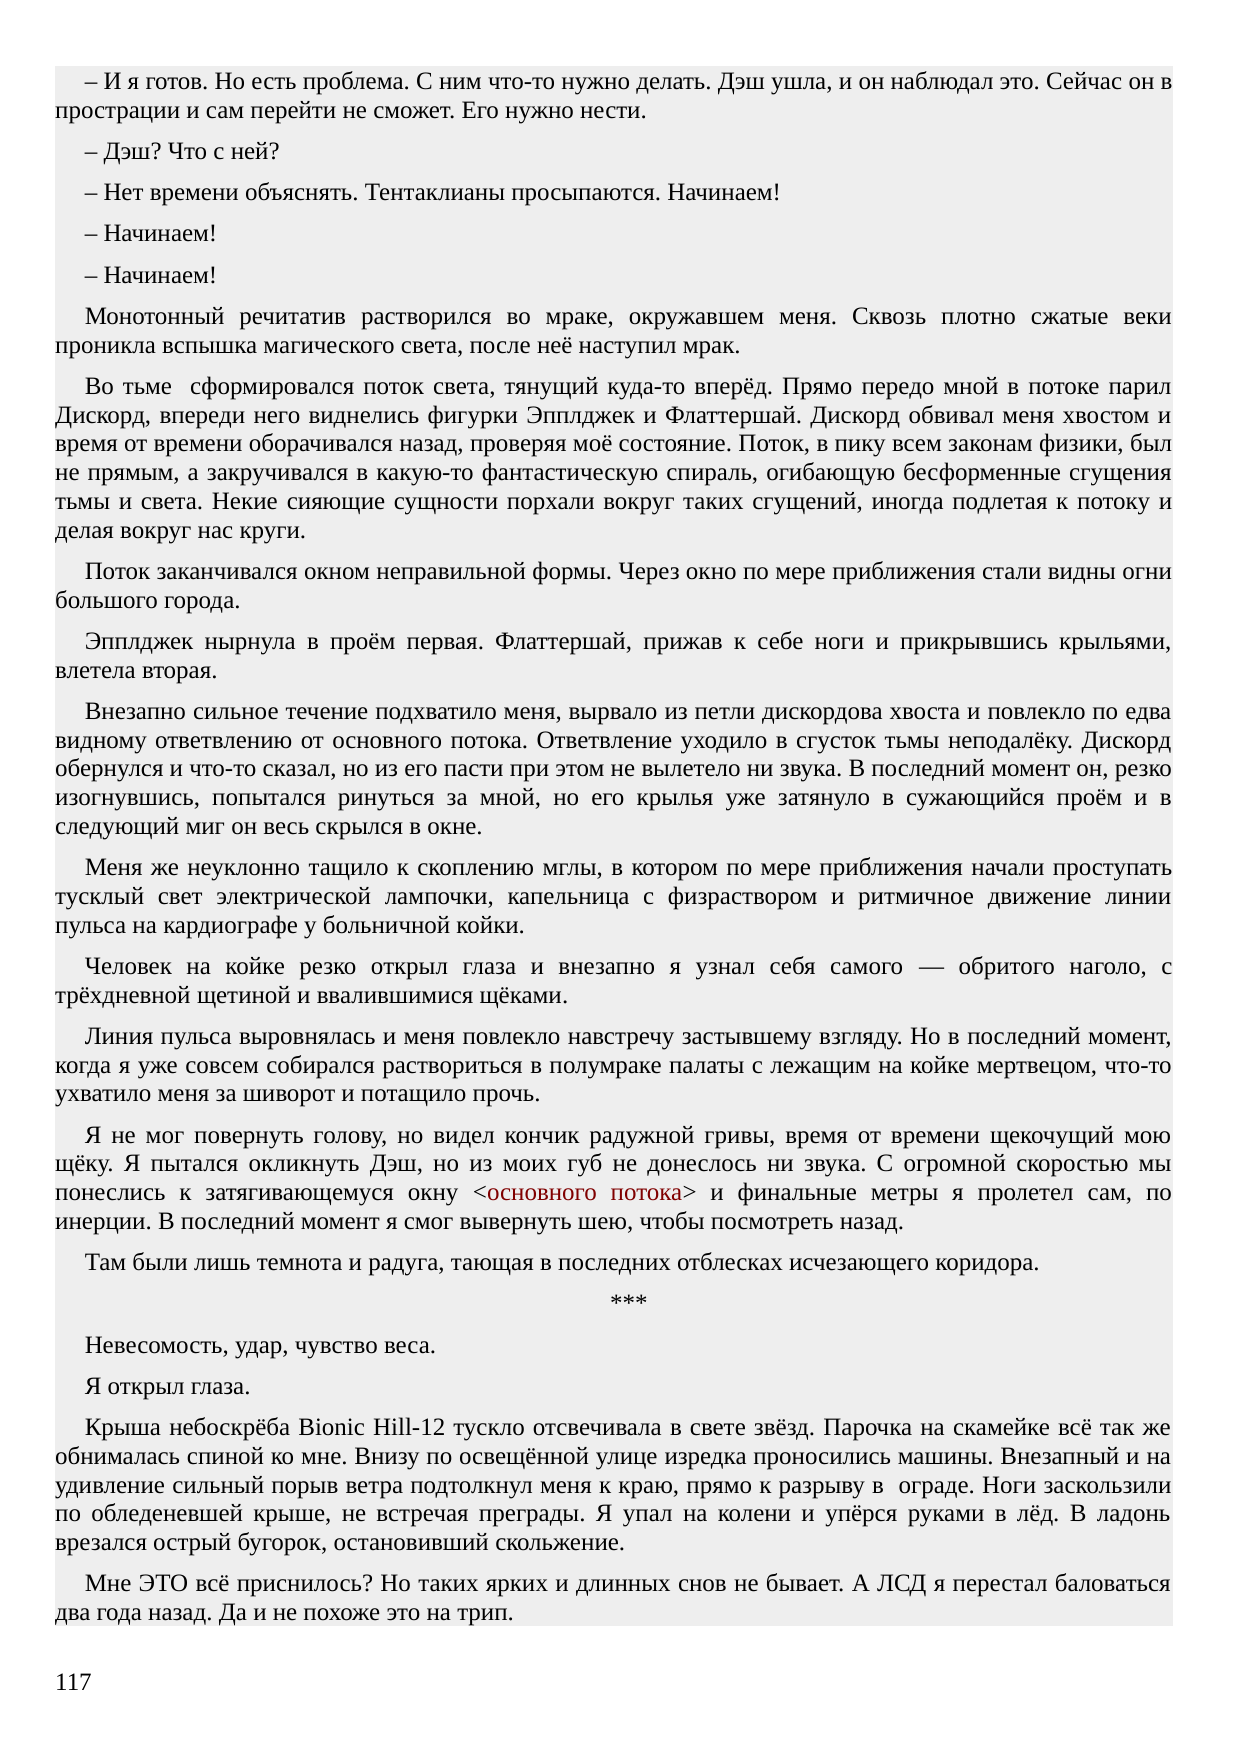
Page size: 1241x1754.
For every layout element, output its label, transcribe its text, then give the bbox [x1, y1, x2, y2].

text Меня же неуклонно тащило к скоплению мглы, в котором по мере приближения начали проступать тусклый свет электрической лампочки, капельница с физраствором и ритмичное движение линии пульса на кардиографе у больничной койки. [55, 852, 1173, 938]
text – Дэш? Что с ней? [55, 136, 1173, 165]
text Мне ЭТО всё приснилось? Но таких ярких и длинных снов не бывает. А ЛСД я перестал баловаться два года назад. Да и не похоже это на трип. [55, 1568, 1173, 1626]
text Линия пульса выровнялась и меня повлекло навстречу застывшему взгляду. Но в последний момент, когда я уже совсем собирался раствориться в полумраке палаты с лежащим на койке мертвецом, что-то ухватило меня за шиворот и потащило прочь. [55, 1021, 1173, 1107]
text *** [55, 1288, 1173, 1317]
text Поток заканчивался окном неправильной формы. Через окно по мере приближения стали видны огни большого города. [55, 556, 1173, 613]
text – И я готов. Но есть проблема. С ним что-то нужно делать. Дэш ушла, и он наблюдал это. Сейчас он в прострации и сам перейти не сможет. Его нужно нести. [55, 66, 1173, 123]
text Во тьме сформировался поток света, тянущий куда-то вперёд. Прямо передо мной в потоке парил Дискорд, впереди него виднелись фигурки Эпплджек и Флаттершай. Дискорд обвивал меня хвостом и время от времени оборачивался назад, проверяя моё состояние. Поток, в пику всем законам физики, был не прямым, а закручивался в какую-то фантастическую спираль, огибающую бесформенные сгущения тьмы и света. Некие сияющие сущности порхали вокруг таких сгущений, иногда подлетая к потоку и делая вокруг нас круги. [55, 371, 1173, 543]
text Монотонный речитатив растворился во мраке, окружавшем меня. Сквозь плотно сжатые веки проникла вспышка магического света, после неё наступил мрак. [55, 301, 1173, 358]
text – Нет времени объяснять. Тентаклианы просыпаются. Начинаем! [55, 177, 1173, 206]
text Там были лишь темнота и радуга, тающая в последних отблесках исчезающего коридора. [55, 1247, 1173, 1276]
text Эпплджек нырнула в проём первая. Флаттершай, прижав к себе ноги и прикрывшись крыльями, влетела вторая. [55, 626, 1173, 683]
text Крыша небоскрёба Bionic Hill-12 тускло отсвечивала в свете звёзд. Парочка на скамейке всё так же обнималась спиной ко мне. Внизу по освещённой улице изредка проносились машины. Внезапный и на удивление сильный порыв ветра подтолкнул меня к краю, прямо к разрыву в ограде. Ноги заскользили по обледеневшей крыше, не встречая преграды. Я упал на колени и упёрся руками в лёд. В ладонь врезался острый бугорок, остановивший скольжение. [55, 1412, 1173, 1556]
text Я открыл глаза. [55, 1371, 1173, 1400]
text – Начинаем! [55, 218, 1173, 247]
text Внезапно сильное течение подхватило меня, вырвало из петли дискордова хвоста и повлекло по едва видному ответвлению от основного потока. Ответвление уходило в сгусток тьмы неподалёку. Дискорд обернулся и что-то сказал, но из его пасти при этом не вылетело ни звука. В последний момент он, резко изогнувшись, попытался ринуться за мной, но его крылья уже затянуло в сужающийся проём и в следующий миг он весь скрылся в окне. [55, 696, 1173, 840]
text Я не мог повернуть голову, но видел кончик радужной гривы, время от времени щекочущий мою щёку. Я пытался окликнуть Дэш, но из моих губ не донеслось ни звука. С огромной скоростью мы понеслись к затягивающемуся окну <основного потока> и финальные метры я пролетел сам, по инерции. В последний момент я смог вывернуть шею, чтобы посмотреть назад. [55, 1120, 1173, 1235]
text – Начинаем! [55, 260, 1173, 288]
text Человек на койке резко открыл глаза и внезапно я узнал себя самого — обритого наголо, с трёхдневной щетиной и ввалившимися щёками. [55, 951, 1173, 1008]
text Невесомость, удар, чувство веса. [55, 1330, 1173, 1358]
